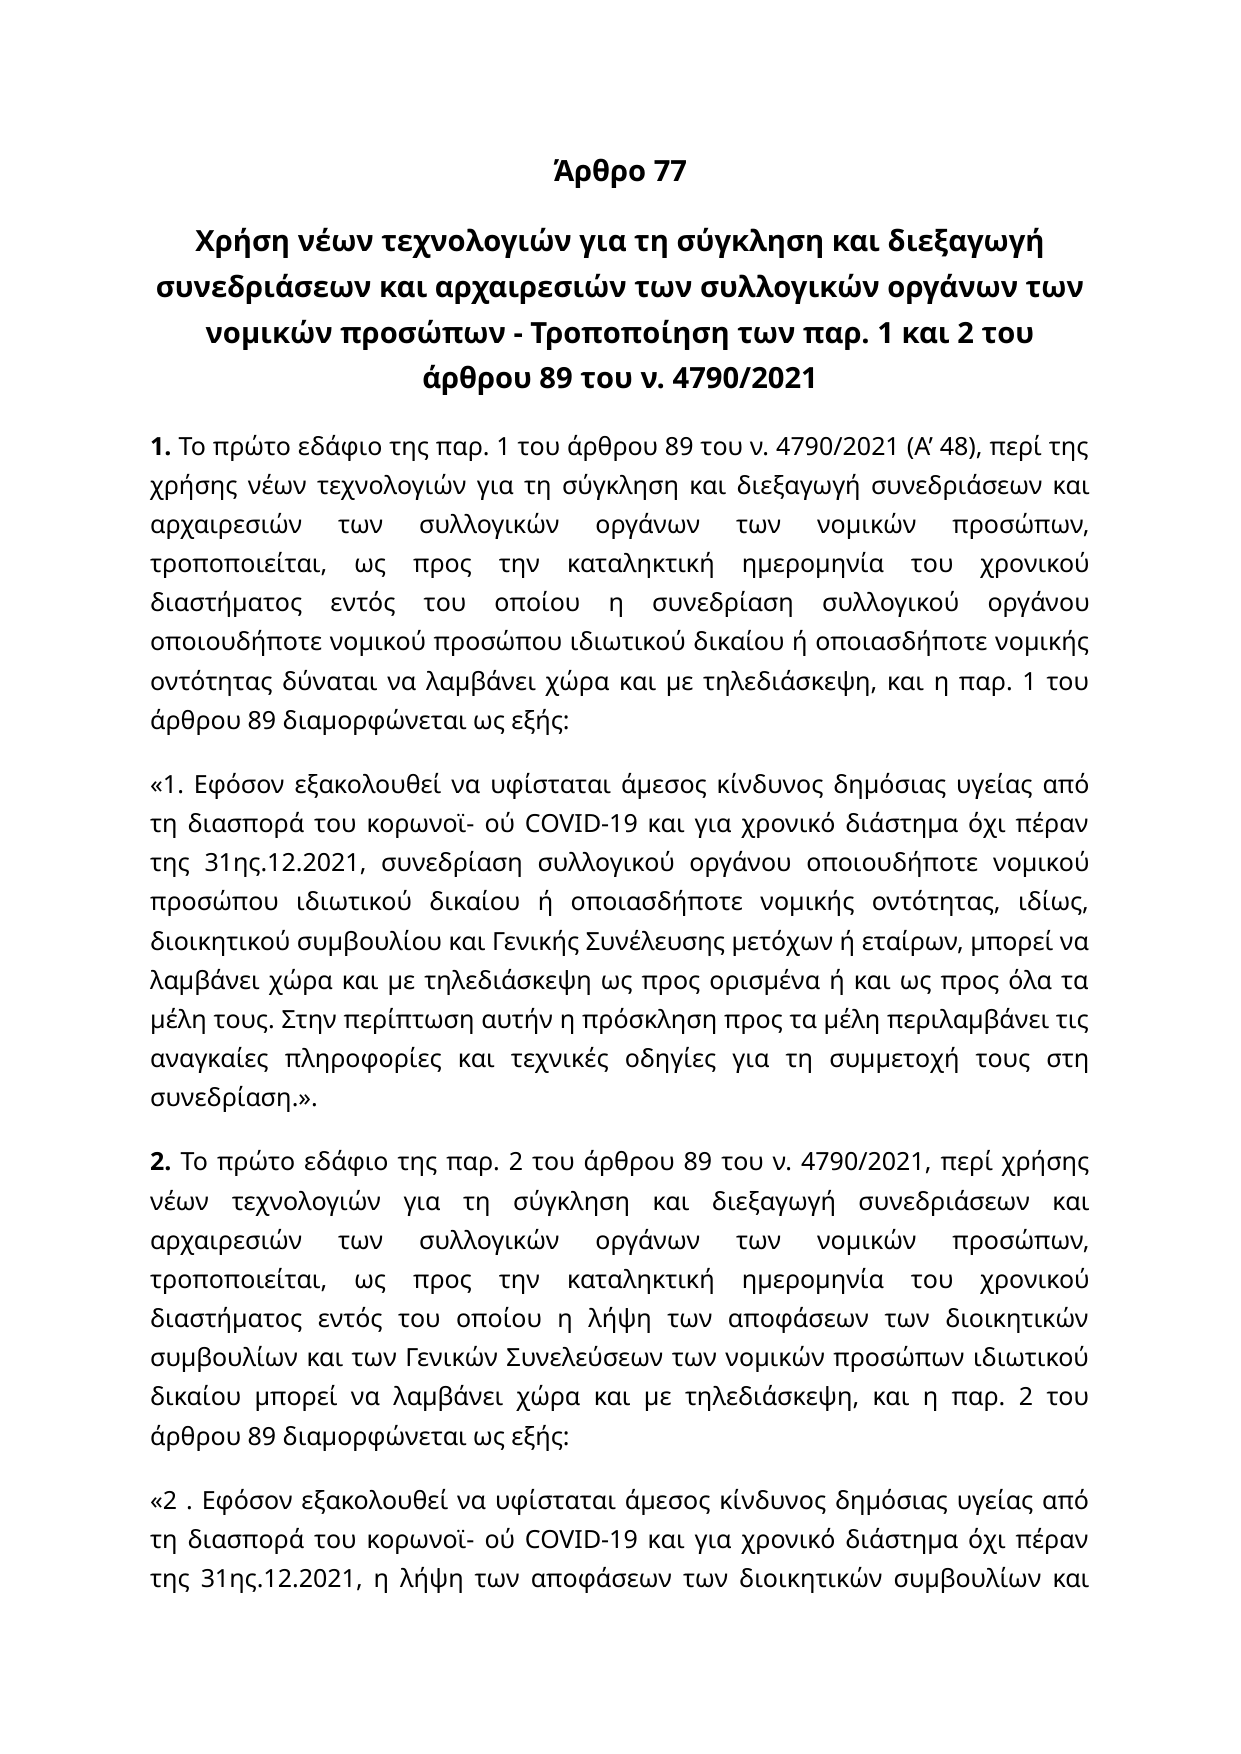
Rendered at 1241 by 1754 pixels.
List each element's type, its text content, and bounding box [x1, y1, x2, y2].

text «2 . Εφόσον εξακολουθεί να υφίσταται άμεσος κίνδυνος δημόσιας υγείας από τη διασπορά του κορωνοϊ- ού COVID-19 και για χρονικό διάστημα όχι πέραν της 31ης.12.2021, η λήψη των αποφάσεων των διοικητικών συμβουλίων και [150, 1482, 1090, 1595]
subtitle Χρήση νέων τεχνολογιών για τη σύγκληση και διεξαγωγή συνεδριάσεων και αρχαιρεσιών των συλλογικών οργάνων των νομικών προσώπων - Τροποποίηση των παρ. 1 και 2 του άρθρου 89 του ν. 4790/2021 [150, 221, 1090, 397]
text 2. Το πρώτο εδάφιο της παρ. 2 του άρθρου 89 του ν. 4790/2021, περί χρήσης νέων τεχνολογιών για τη σύγκληση και διεξαγωγή συνεδριάσεων και αρχαιρεσιών των συλλογικών οργάνων των νομικών προσώπων, τροποποιείται, ως προς την καταληκτική ημερομηνία του χρονικού διαστήματος εντός του οποίου η λήψη των αποφάσεων των διοικητικών συμβουλίων και των Γενικών Συνελεύσεων των νομικών προσώπων ιδιωτικού δικαίου μπορεί να λαμβάνει χώρα και με τηλεδιάσκεψη, και η παρ. 2 του άρθρου 89 διαμορφώνεται ως εξής: [150, 1144, 1090, 1452]
text 1. Το πρώτο εδάφιο της παρ. 1 του άρθρου 89 του ν. 4790/2021 (Α’ 48), περί της χρήσης νέων τεχνολογιών για τη σύγκληση και διεξαγωγή συνεδριάσεων και αρχαιρεσιών των συλλογικών οργάνων των νομικών προσώπων, τροποποιείται, ως προς την καταληκτική ημερομηνία του χρονικού διαστήματος εντός του οποίου η συνεδρίαση συλλογικού οργάνου οποιουδήποτε νομικού προσώπου ιδιωτικού δικαίου ή οποιασδήποτε νομικής οντότητας δύναται να λαμβάνει χώρα και με τηλεδιάσκεψη, και η παρ. 1 του άρθρου 89 διαμορφώνεται ως εξής: [150, 428, 1090, 736]
text «1. Εφόσον εξακολουθεί να υφίσταται άμεσος κίνδυνος δημόσιας υγείας από τη διασπορά του κορωνοϊ- ού COVID-19 και για χρονικό διάστημα όχι πέραν της 31ης.12.2021, συνεδρίαση συλλογικού οργάνου οποιουδήποτε νομικού προσώπου ιδιωτικού δικαίου ή οποιασδήποτε νομικής οντότητας, ιδίως, διοικητικού συμβουλίου και Γενικής Συνέλευσης μετόχων ή εταίρων, μπορεί να λαμβάνει χώρα και με τηλεδιάσκεψη ως προς ορισμένα ή και ως προς όλα τα μέλη τους. Στην περίπτωση αυτήν η πρόσκληση προς τα μέλη περιλαμβάνει τις αναγκαίες πληροφορίες και τεχνικές οδηγίες για τη συμμετοχή τους στη συνεδρίαση.». [150, 766, 1090, 1114]
subtitle Άρθρο 77 [150, 150, 1090, 190]
